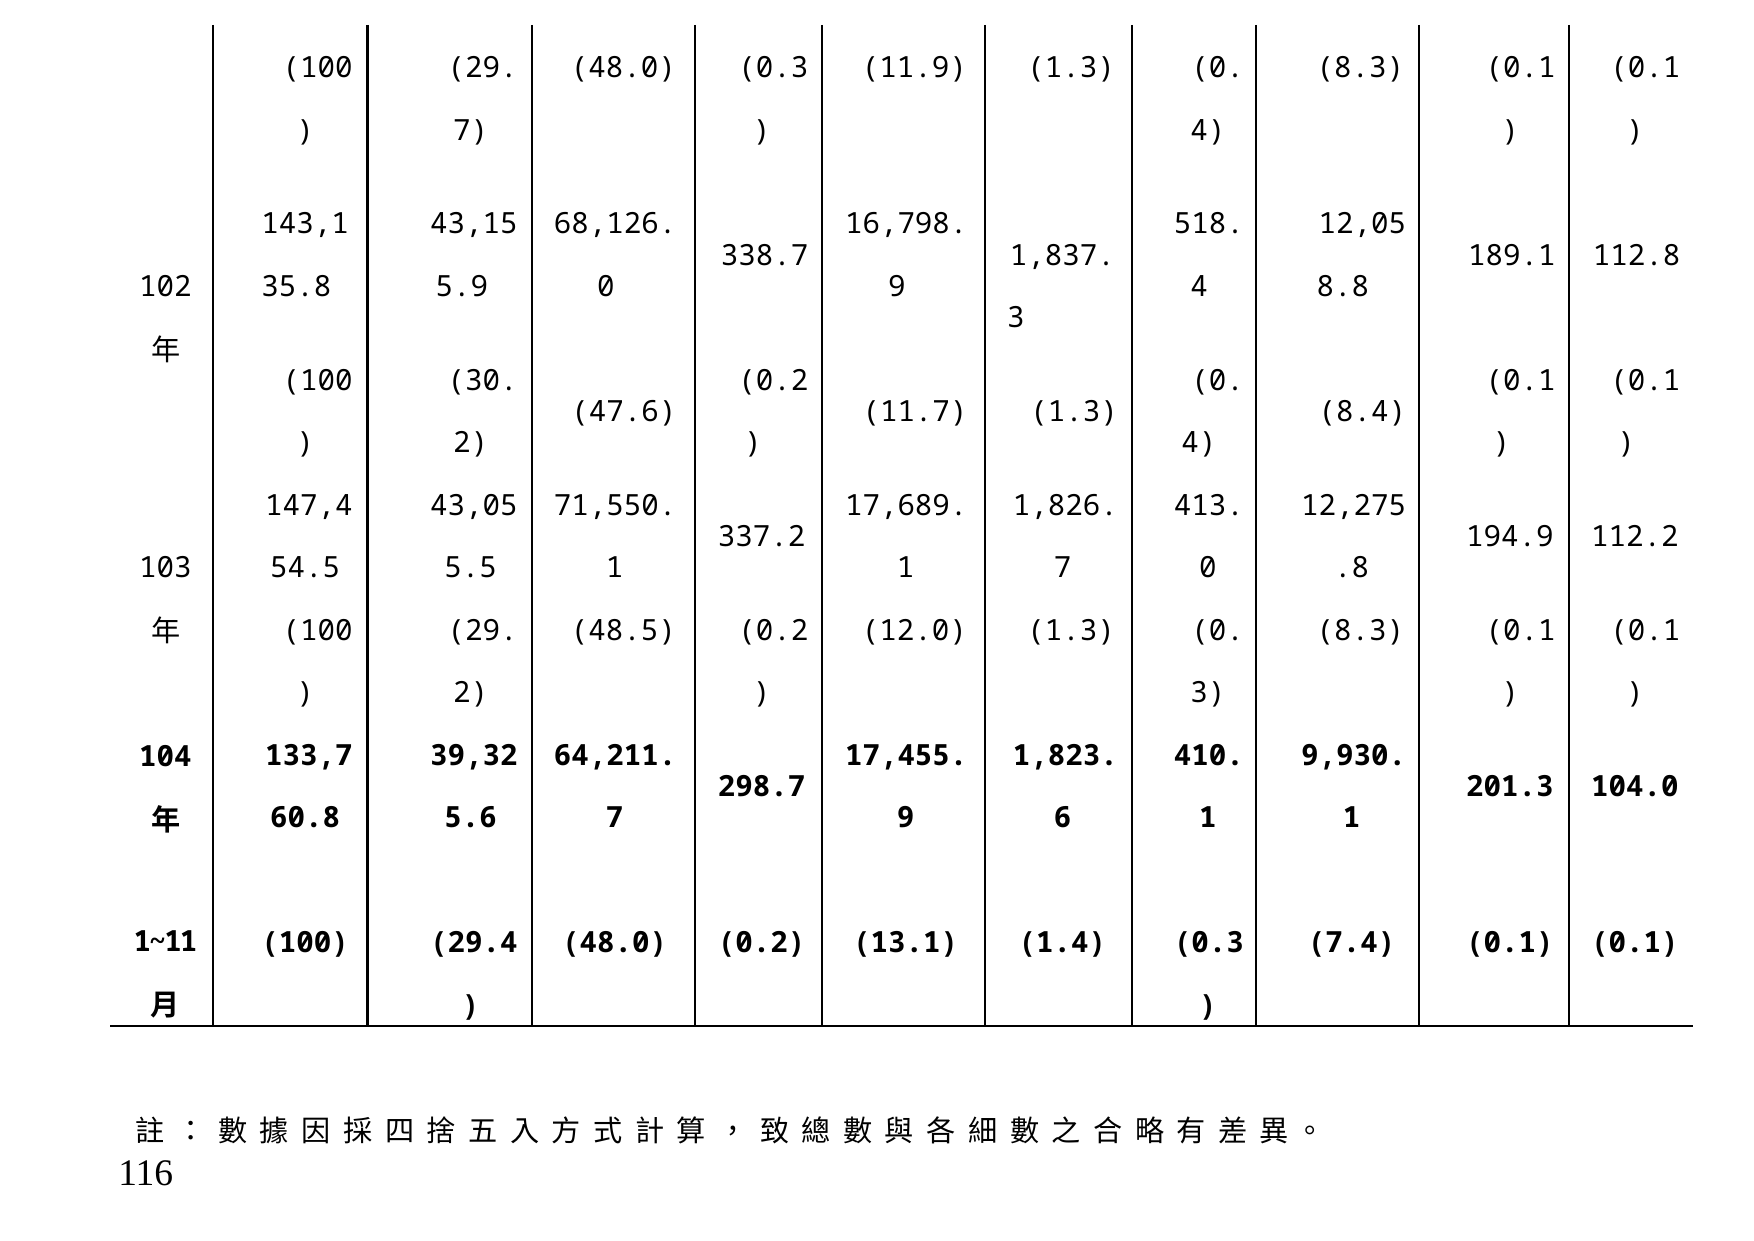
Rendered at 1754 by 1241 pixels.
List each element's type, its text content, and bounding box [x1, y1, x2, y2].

table_cell (0.1) [1570, 837, 1693, 1025]
table_cell (0.2) [696, 837, 821, 1025]
table_cell (1.3) [986, 337, 1131, 462]
table_cell (0.1) [1420, 25, 1568, 150]
table_cell (1.3) [986, 25, 1131, 150]
table_cell (0.2) [696, 587, 821, 712]
table_cell 298.7 [696, 712, 821, 837]
table_cell 194.9 [1420, 462, 1568, 587]
table_cell 1,826.7 [986, 462, 1131, 587]
table_cell 12,275.8 [1257, 462, 1418, 587]
table_cell 338.7 [696, 150, 821, 337]
table_cell (0.1) [1570, 25, 1693, 150]
table_cell 112.8 [1570, 150, 1693, 337]
table_cell (1.3) [986, 587, 1131, 712]
table_cell (100) [214, 337, 366, 462]
table_cell (8.3) [1257, 25, 1418, 150]
table_cell 147,454.5 [214, 462, 366, 587]
table_cell (100) [214, 587, 366, 712]
text 註：數據因採四捨五入方式計算，致總數與各細數之合略有差異。 [99, 1087, 1628, 1150]
table_cell (29.2) [369, 587, 531, 712]
table_cell (0.4) [1133, 25, 1255, 150]
table_cell (0.1) [1570, 587, 1693, 712]
table_cell 43,055.5 [369, 462, 531, 587]
table_cell [110, 25, 212, 150]
table_cell (13.1) [823, 837, 984, 1025]
table_cell 64,211.7 [533, 712, 694, 837]
table_cell 201.3 [1420, 712, 1568, 837]
table_cell 102年 [110, 150, 212, 462]
table_cell 410.1 [1133, 712, 1255, 837]
table_cell (48.0) [533, 25, 694, 150]
table_cell 112.2 [1570, 462, 1693, 587]
table_cell (8.3) [1257, 587, 1418, 712]
table_cell 9,930.1 [1257, 712, 1418, 837]
table_cell 104年 1~11月 [110, 712, 212, 1025]
table_cell 16,798.9 [823, 150, 984, 337]
table_cell (29.7) [369, 25, 531, 150]
table_cell 17,455.9 [823, 712, 984, 837]
table_cell (0.2) [696, 337, 821, 462]
table_cell (100) [214, 837, 366, 1025]
table_cell (12.0) [823, 587, 984, 712]
table_cell (29.4) [369, 837, 531, 1025]
table_cell (0.3) [1133, 587, 1255, 712]
table_cell (0.1) [1570, 337, 1693, 462]
table_cell (8.4) [1257, 337, 1418, 462]
table_cell (30.2) [369, 337, 531, 462]
table_cell 12,058.8 [1257, 150, 1418, 337]
table_cell 39,325.6 [369, 712, 531, 837]
table_cell (0.4) [1133, 337, 1255, 462]
table_cell (47.6) [533, 337, 694, 462]
table_cell (0.3) [696, 25, 821, 150]
table_cell (48.0) [533, 837, 694, 1025]
table_cell 1,823.6 [986, 712, 1131, 837]
table_cell (100) [214, 25, 366, 150]
table_cell (0.3) [1133, 837, 1255, 1025]
table_cell 337.2 [696, 462, 821, 587]
table_cell (11.7) [823, 337, 984, 462]
table_cell 1,837.3 [986, 150, 1131, 337]
table_cell 68,126.0 [533, 150, 694, 337]
table_cell 189.1 [1420, 150, 1568, 337]
table_cell (7.4) [1257, 837, 1418, 1025]
table_cell 413.0 [1133, 462, 1255, 587]
table_cell 143,135.8 [214, 150, 366, 337]
table_cell 17,689.1 [823, 462, 984, 587]
table_cell (11.9) [823, 25, 984, 150]
table_cell (0.1) [1420, 837, 1568, 1025]
table_cell 103年 [110, 462, 212, 712]
table_cell 104.0 [1570, 712, 1693, 837]
table_cell 133,760.8 [214, 712, 366, 837]
table_cell (0.1) [1420, 337, 1568, 462]
table_cell 43,155.9 [369, 150, 531, 337]
table_cell (48.5) [533, 587, 694, 712]
table_cell 71,550.1 [533, 462, 694, 587]
table_cell 518.4 [1133, 150, 1255, 337]
table_cell (0.1) [1420, 587, 1568, 712]
table_cell (1.4) [986, 837, 1131, 1025]
